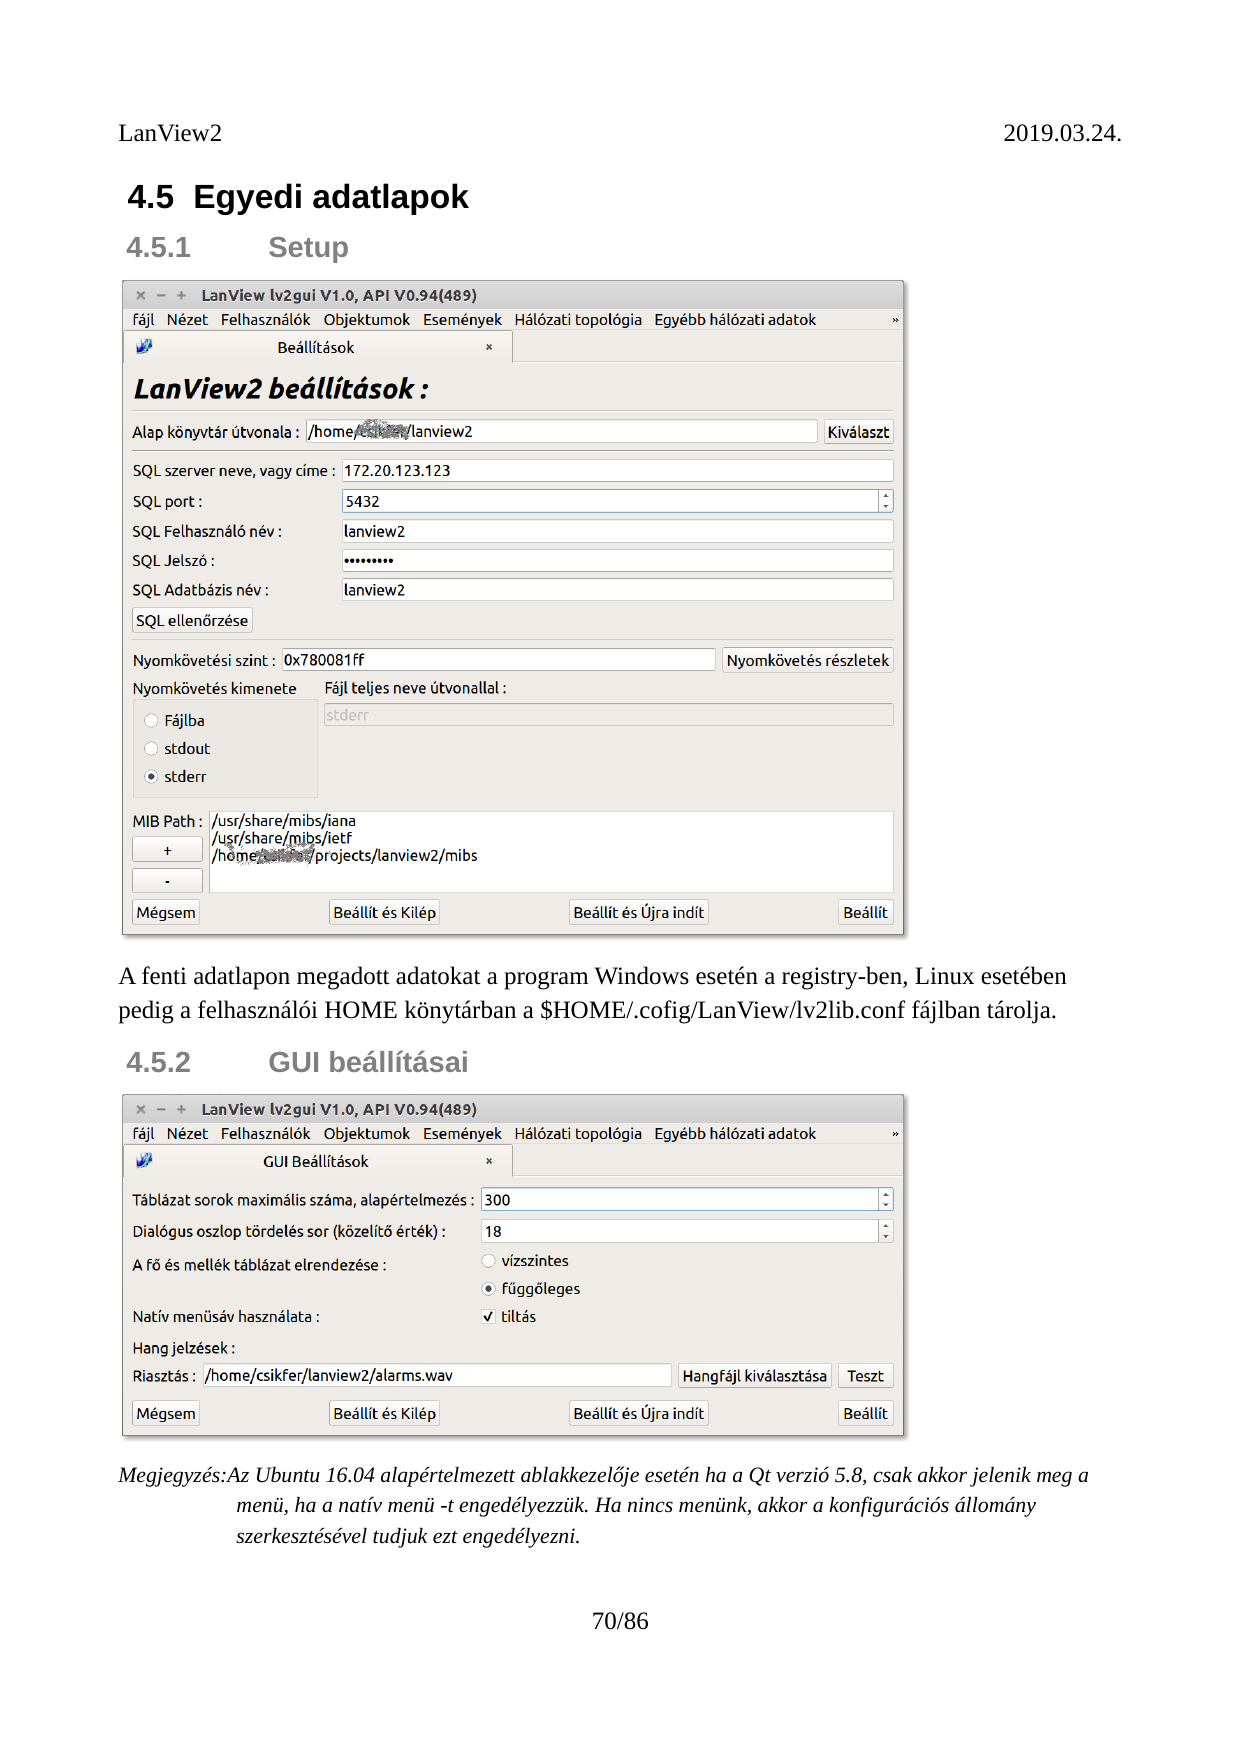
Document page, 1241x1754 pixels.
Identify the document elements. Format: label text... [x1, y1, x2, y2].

picture [118, 1090, 910, 1442]
text A fenti adatlapon megadott adatokat a program Windows esetén a registry-ben, Linux esetében pedig a felhasználói HOME könytárban a $HOME/.cofig/LanView/lv2lib.conf fájlban tárolja. [118, 961, 1122, 1024]
picture [118, 276, 910, 941]
subtitle Egyedi adatlapok [118, 177, 1122, 216]
text Megjegyzés:Az Ubuntu 16.04 alapértelmezett ablakkezelője esetén ha a Qt verzió 5.8, csak akkor jelenik meg a menü, ha a natív menü -t engedélyezzük. Ha nincs menünk, akkor a konfigurációs állomány szerkesztésével tudjuk ezt engedélyezni. [118, 1462, 1122, 1548]
subtitle GUI beállításai [118, 1044, 1122, 1078]
subtitle Setup [118, 230, 1122, 264]
